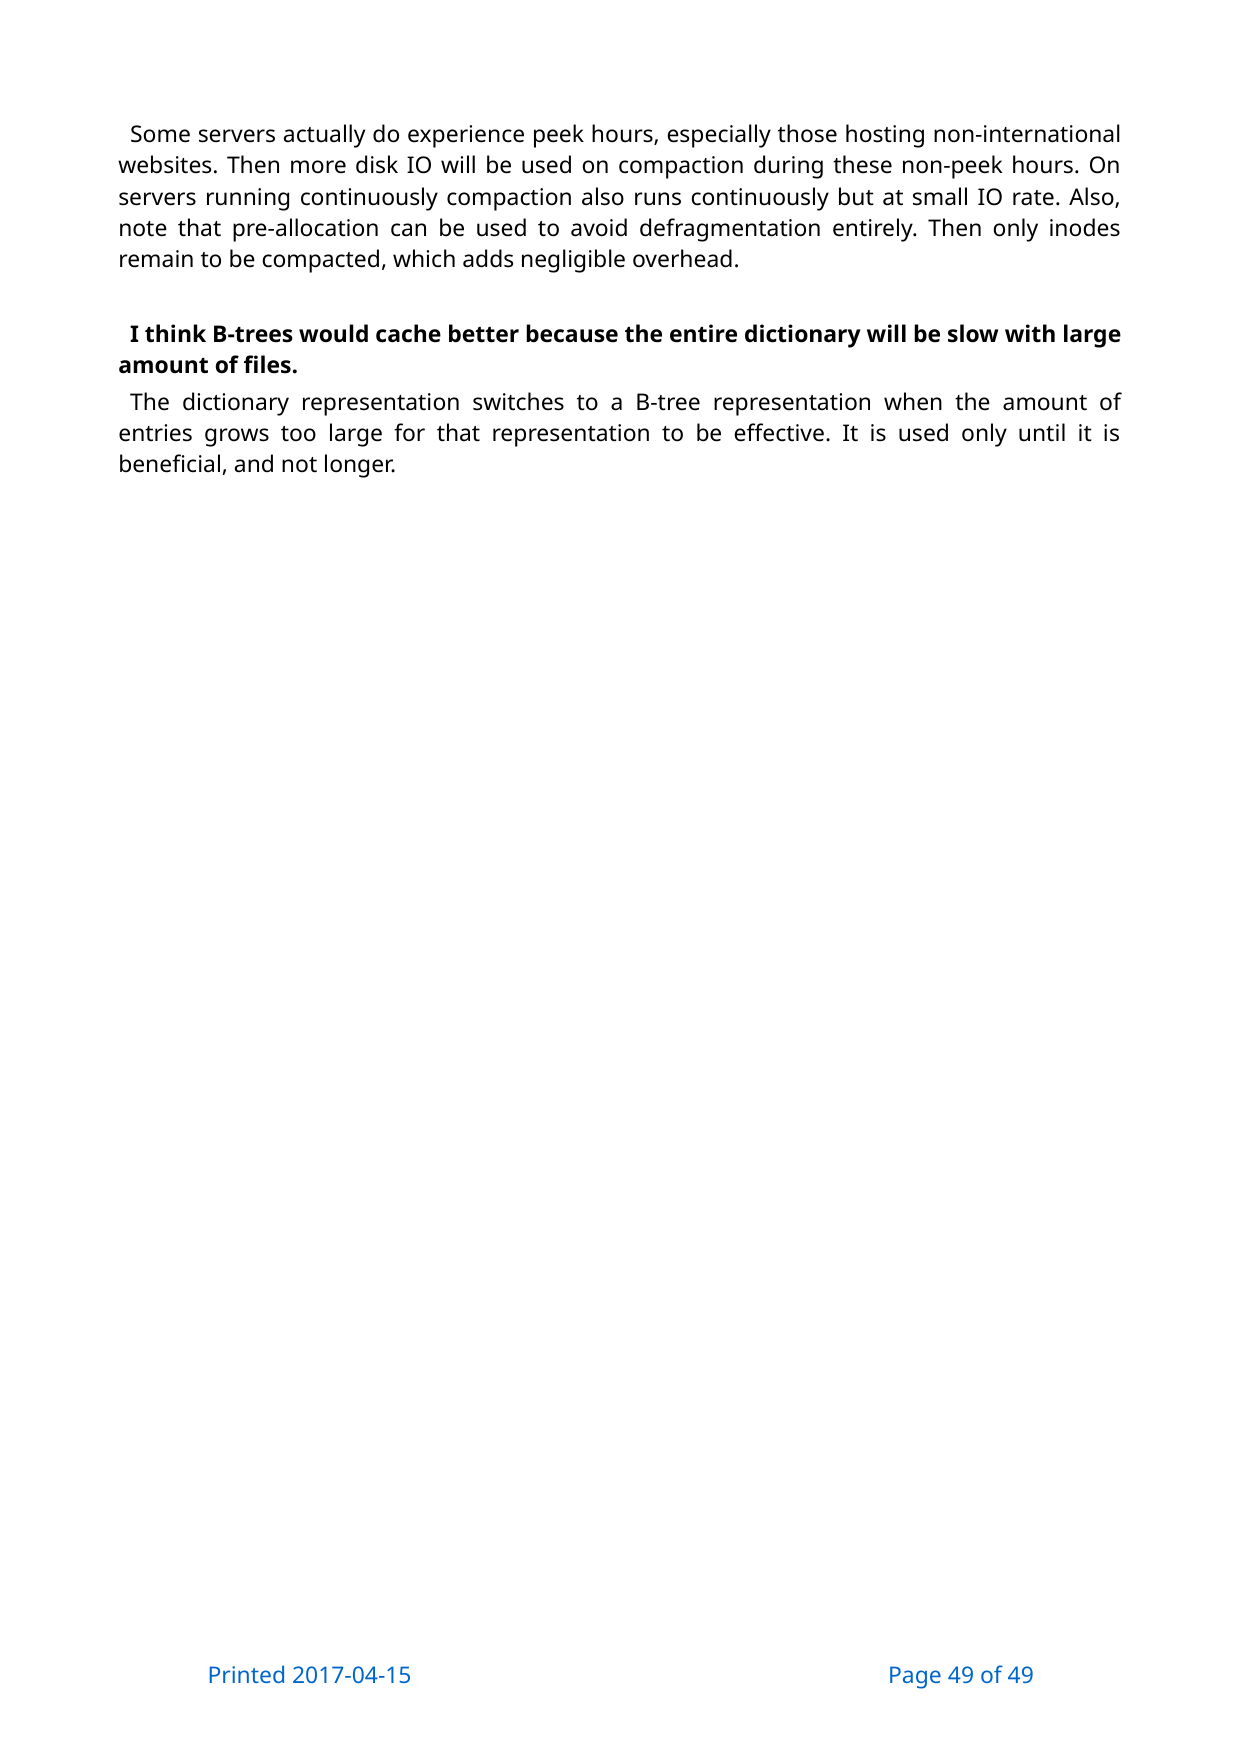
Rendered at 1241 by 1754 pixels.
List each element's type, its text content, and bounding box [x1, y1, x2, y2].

text Some servers actually do experience peek hours, especially those hosting non-international websites. Then more disk IO will be used on compaction during these non-peek hours. On servers running continuously compaction also runs continuously but at small IO rate. Also, note that pre-allocation can be used to avoid defragmentation entirely. Then only inodes remain to be compacted, which adds negligible overhead. [118, 118, 1122, 274]
text I think B-trees would cache better because the entire dictionary will be slow with large amount of files. [118, 317, 1122, 380]
text The dictionary representation switches to a B-tree representation when the amount of entries grows too large for that representation to be effective. It is used only until it is beneficial, and not longer. [118, 386, 1122, 480]
